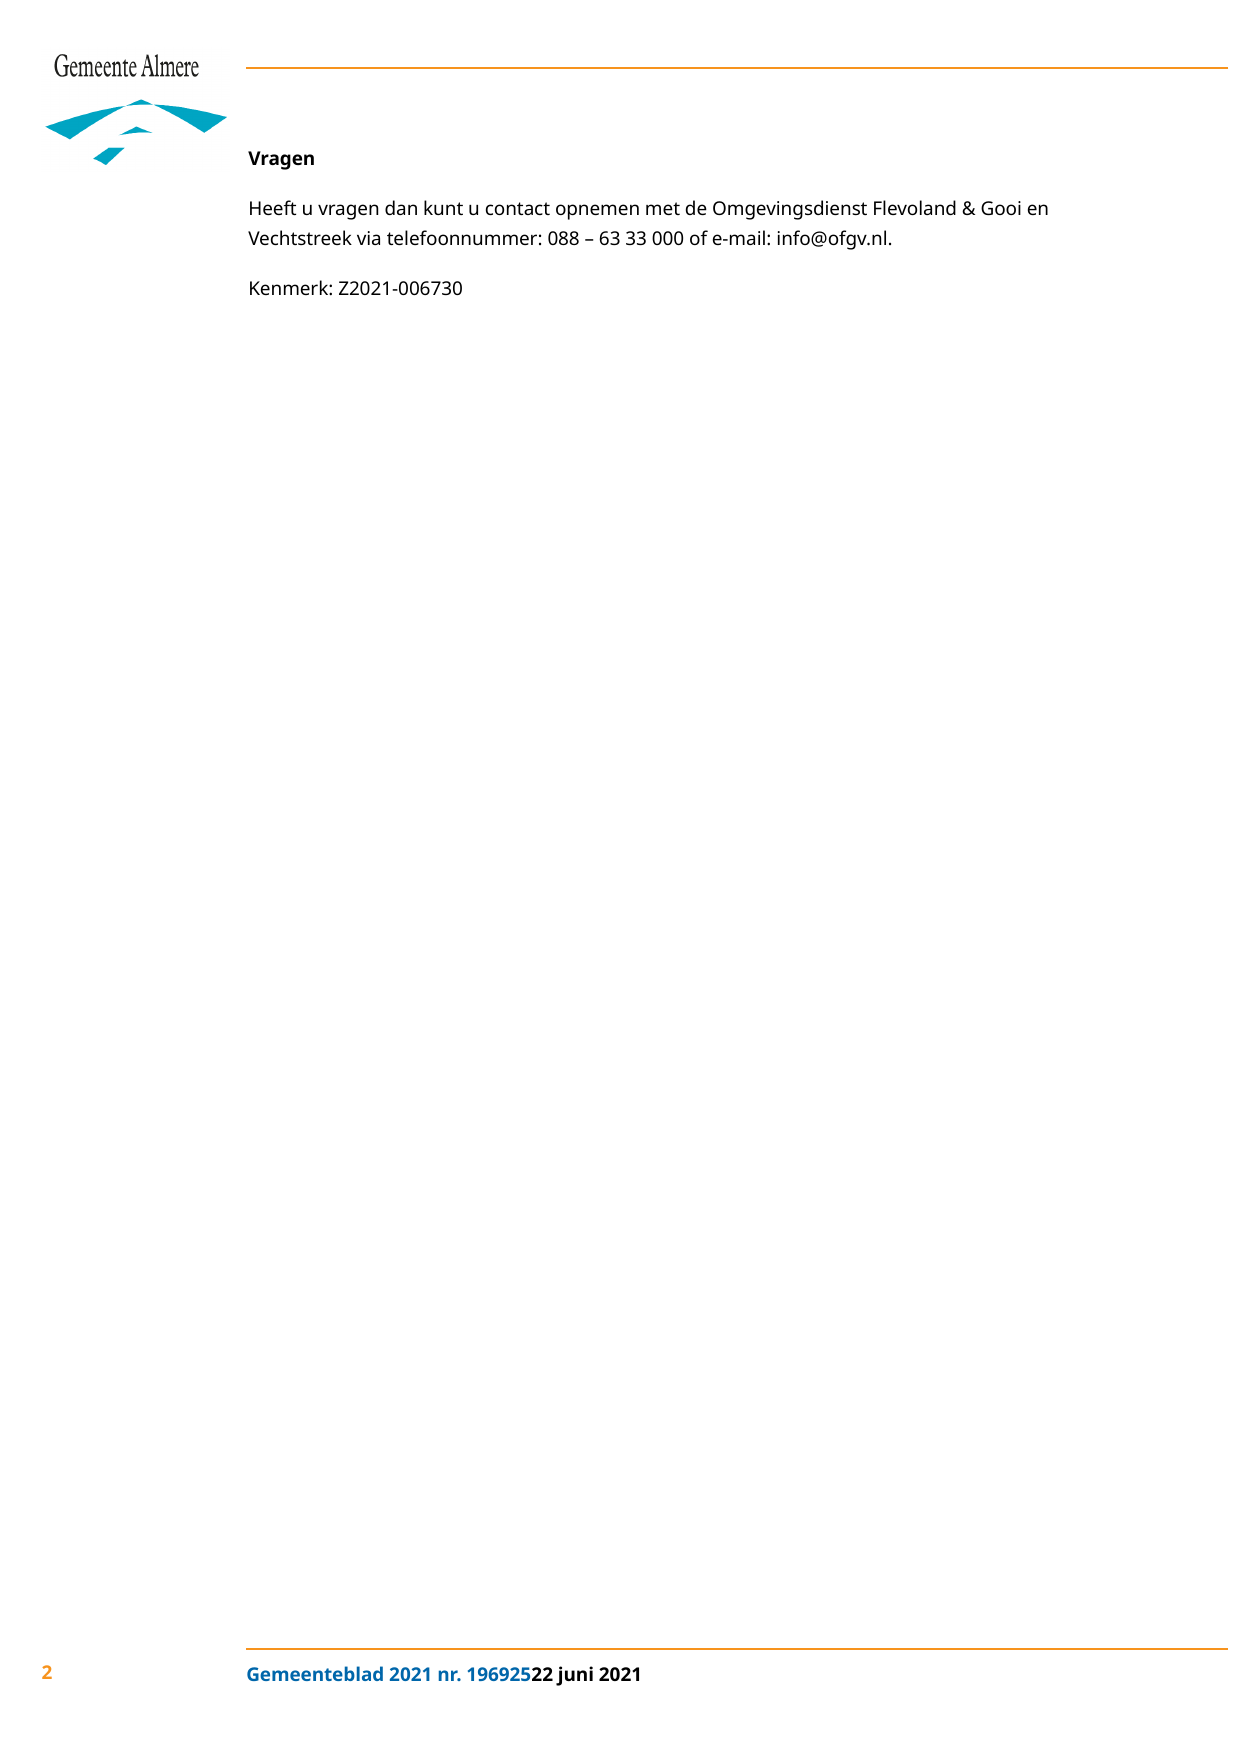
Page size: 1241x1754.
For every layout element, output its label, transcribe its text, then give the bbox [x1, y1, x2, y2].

text Heeft u vragen dan kunt u contact opnemen met de Omgevingsdienst Flevoland & Gooi en Vechtstreek via telefoonnummer: 088 – 63 33 000 of e-mail: info@ofgv.nl. [248, 196, 1152, 251]
text Vragen [248, 145, 1152, 171]
picture [41, 47, 231, 172]
text Kenmerk: Z2021-006730 [248, 276, 1152, 301]
